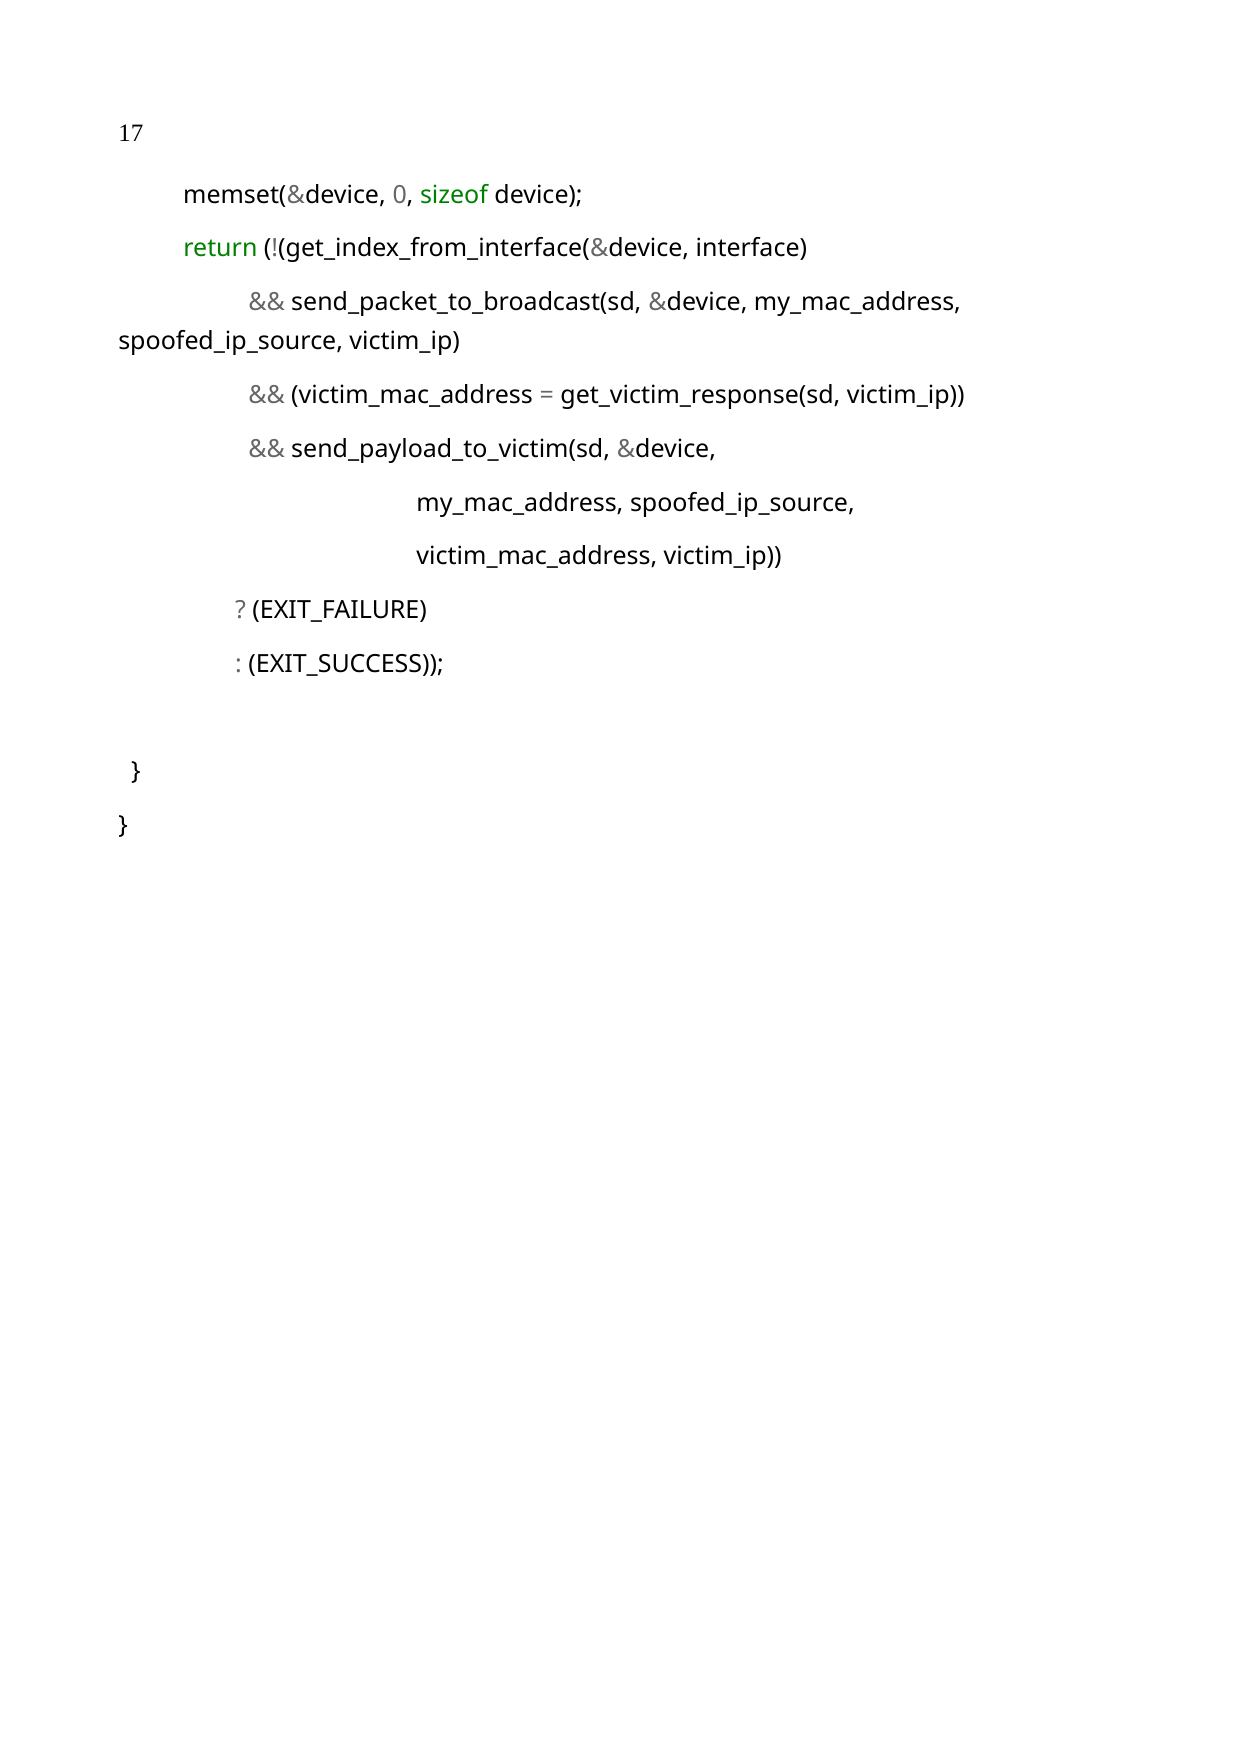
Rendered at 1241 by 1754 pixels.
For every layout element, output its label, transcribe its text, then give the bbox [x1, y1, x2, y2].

text } [118, 753, 1122, 787]
text && send_packet_to_broadcast(sd, &device, my_mac_address, spoofed_ip_source, victim_ip) [118, 284, 1122, 357]
text victim_mac_address, victim_ip)) [118, 538, 1122, 572]
text memset(&device, 0, sizeof device); [118, 176, 1122, 210]
text ? (EXIT_FAILURE) [118, 592, 1122, 626]
text && (victim_mac_address = get_victim_response(sd, victim_ip)) [118, 377, 1122, 411]
text } [118, 807, 1122, 841]
text && send_payload_to_victim(sd, &device, [118, 431, 1122, 464]
text : (EXIT_SUCCESS)); [118, 646, 1122, 679]
text return (!(get_index_from_interface(&device, interface) [118, 230, 1122, 264]
text my_mac_address, spoofed_ip_source, [118, 484, 1122, 518]
